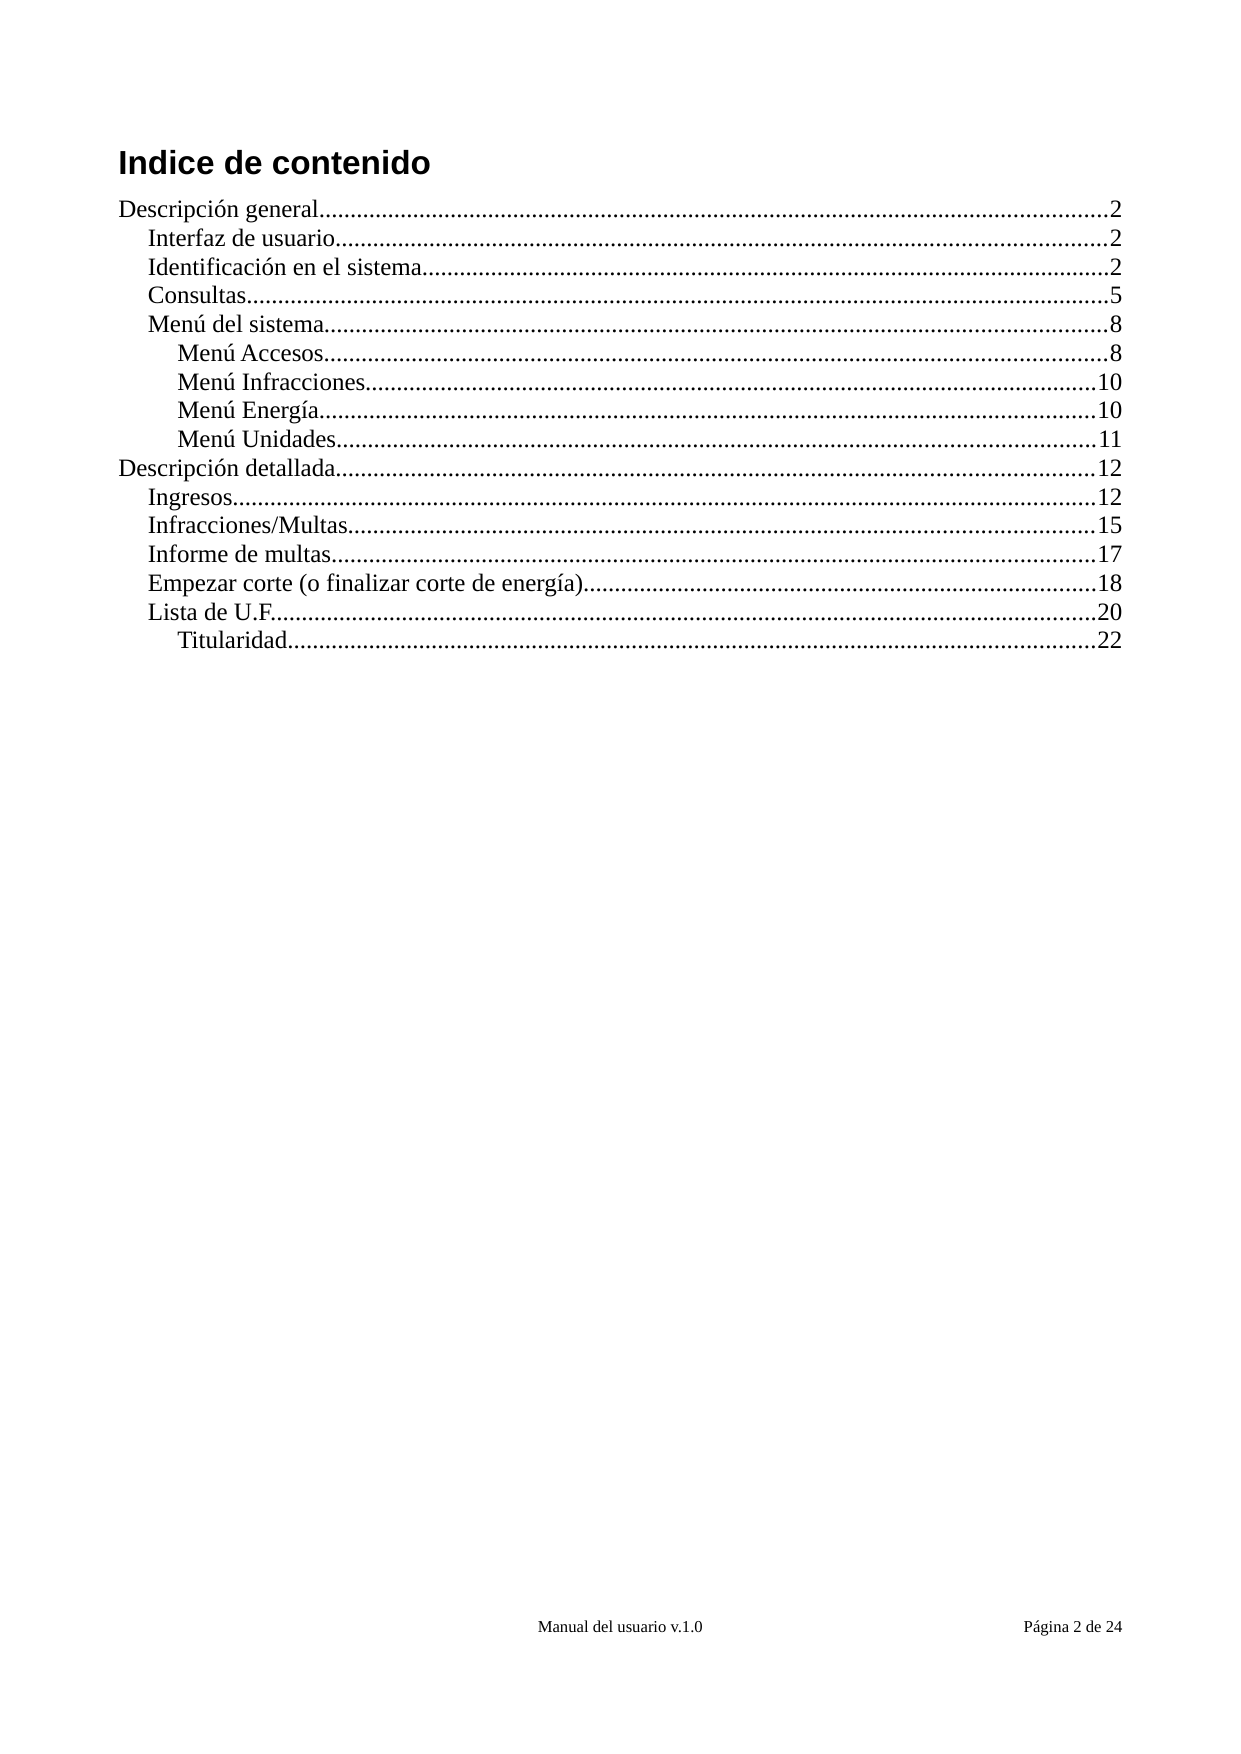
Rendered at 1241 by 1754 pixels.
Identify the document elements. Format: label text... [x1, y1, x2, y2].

text Infracciones/Multas 15 [148, 510, 1122, 539]
text Interfaz de usuario 2 [148, 223, 1122, 252]
text Descripción general 2 [118, 194, 1122, 223]
text Menú Infracciones 10 [177, 367, 1122, 395]
text Menú del sistema 8 [148, 309, 1122, 338]
text Descripción detallada 12 [118, 453, 1122, 482]
text Consultas 5 [148, 280, 1122, 309]
text Empezar corte (o finalizar corte de energía) 18 [148, 568, 1122, 597]
text Informe de multas 17 [148, 539, 1122, 568]
text Lista de U.F. 20 [148, 597, 1122, 625]
text Menú Unidades 11 [177, 424, 1122, 453]
text Menú Energía 10 [177, 395, 1122, 424]
subtitle Indice de contenido [118, 143, 1122, 182]
text Identificación en el sistema 2 [148, 252, 1122, 280]
text Ingresos 12 [148, 482, 1122, 510]
text Menú Accesos 8 [177, 338, 1122, 367]
text Titularidad 22 [177, 625, 1122, 654]
